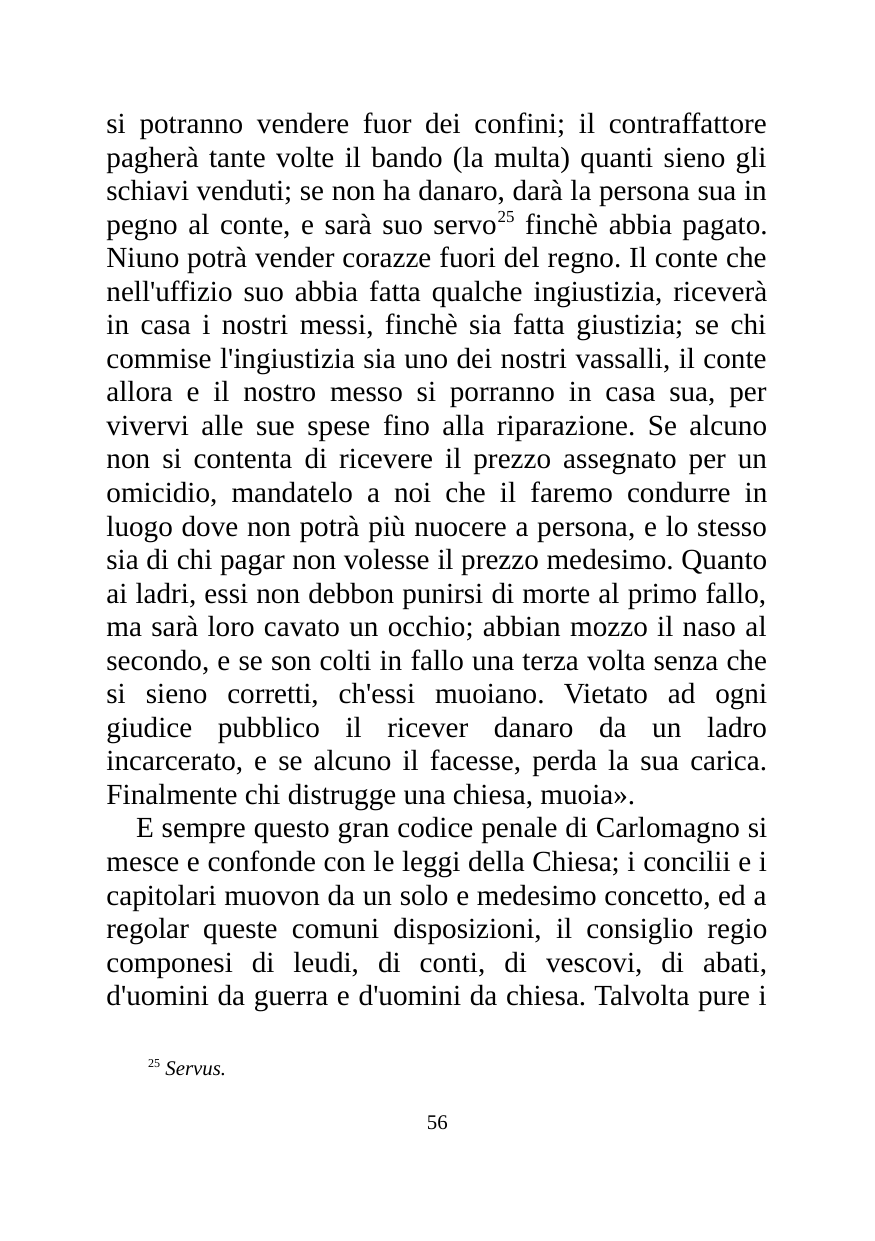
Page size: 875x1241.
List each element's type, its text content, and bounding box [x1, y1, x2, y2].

text E sempre questo gran codice penale di Carlomagno si mesce e confonde con le leggi della Chiesa; i concilii e i capitolari muovon da un solo e medesimo concetto, ed a regolar queste comuni disposizioni, il consiglio regio componesi di leudi, di conti, di vescovi, di abati, d'uomini da guerra e d'uomini da chiesa. Talvolta pure i [106, 811, 768, 1012]
text Servus. [106, 1056, 768, 1080]
text si potranno vendere fuor dei confini; il contraffattore pagherà tante volte il bando (la multa) quanti sieno gli schiavi venduti; se non ha danaro, darà la persona sua in pegno al conte, e sarà suo servo finchè abbia pagato. Niuno potrà vender corazze fuori del regno. Il conte che nell'uffizio suo abbia fatta qualche ingiustizia, riceverà in casa i nostri messi, finchè sia fatta giustizia; se chi commise l'ingiustizia sia uno dei nostri vassalli, il conte allora e il nostro messo si porranno in casa sua, per vivervi alle sue spese fino alla riparazione. Se alcuno non si contenta di ricevere il prezzo assegnato per un omicidio, mandatelo a noi che il faremo condurre in luogo dove non potrà più nuocere a persona, e lo stesso sia di chi pagar non volesse il prezzo medesimo. Quanto ai ladri, essi non debbon punirsi di morte al primo fallo, ma sarà loro cavato un occhio; abbian mozzo il naso al secondo, e se son colti in fallo una terza volta senza che si sieno corretti, ch'essi muoiano. Vietato ad ogni giudice pubblico il ricever danaro da un ladro incarcerato, e se alcuno il facesse, perda la sua carica. Finalmente chi distrugge una chiesa, muoia». [106, 106, 768, 811]
